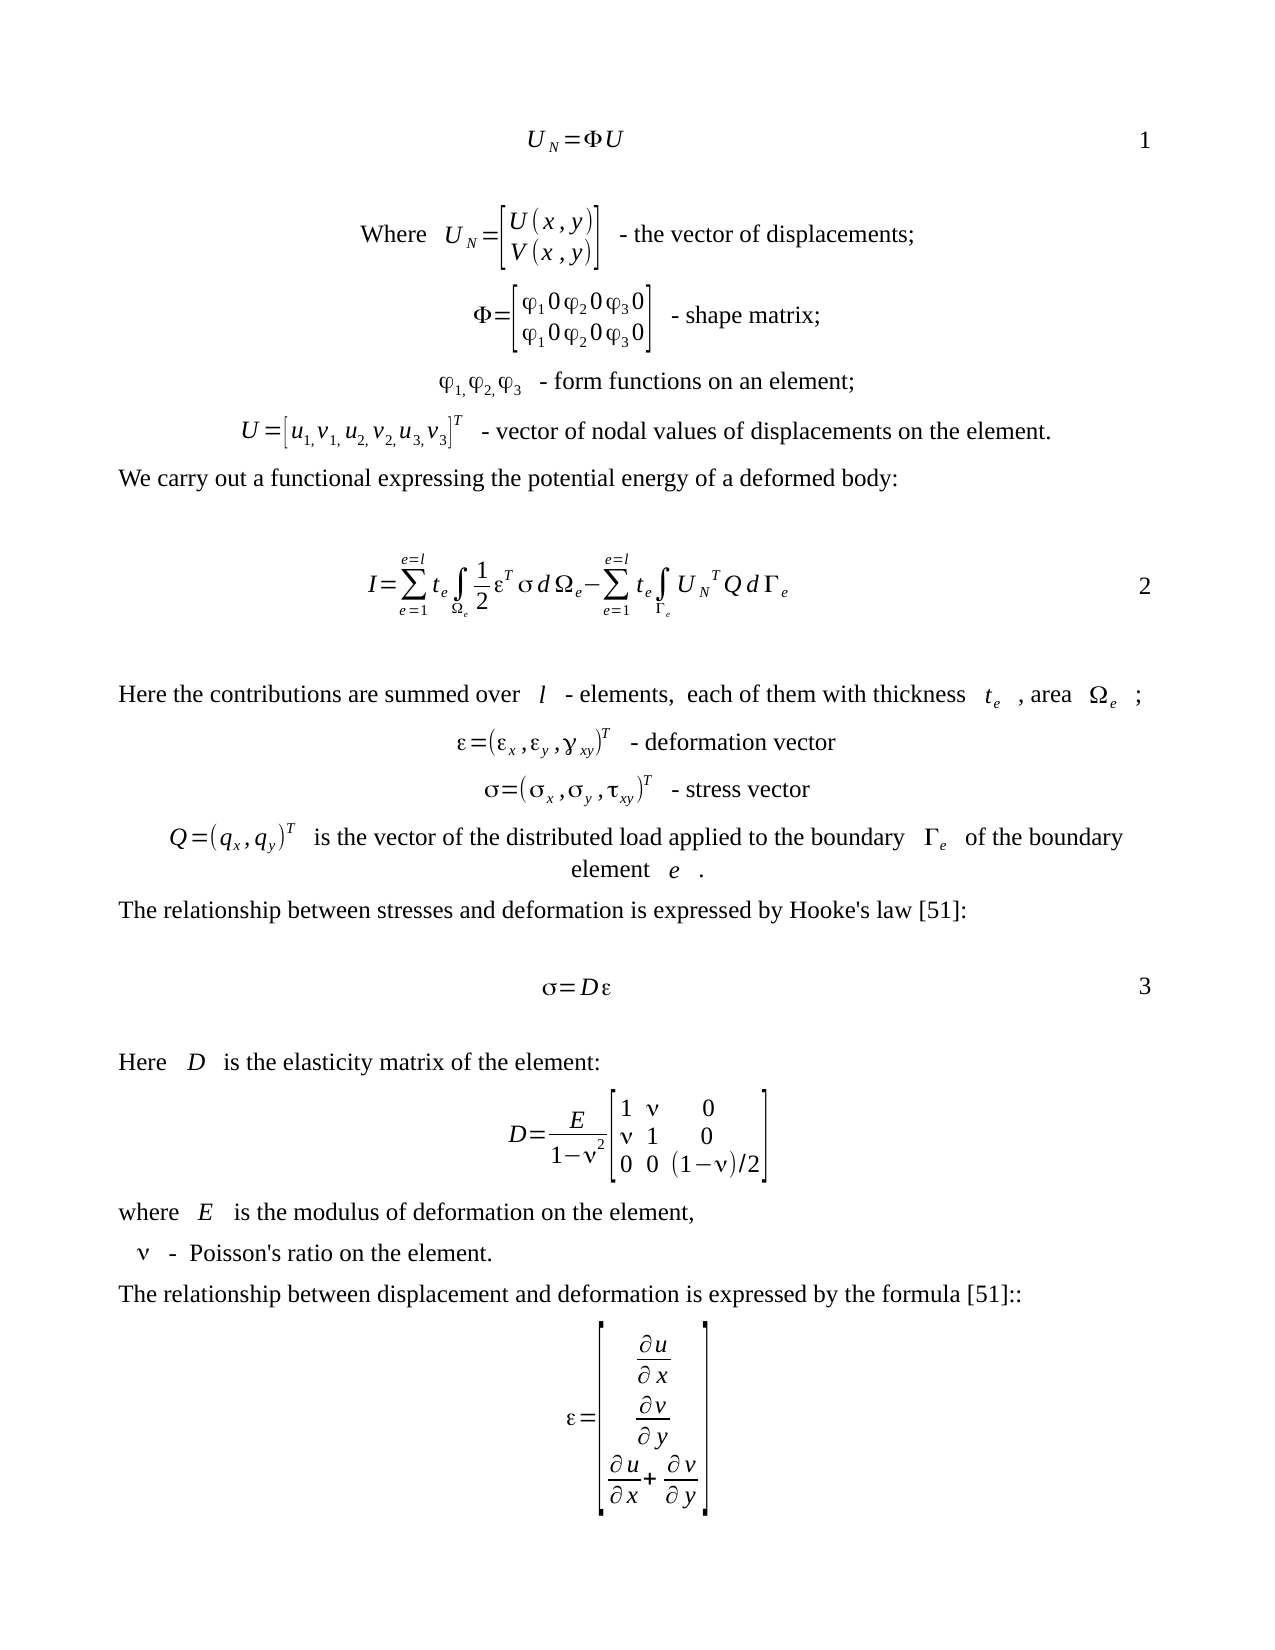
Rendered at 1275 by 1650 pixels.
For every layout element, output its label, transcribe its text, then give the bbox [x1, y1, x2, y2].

table_header 2 [1041, 545, 1157, 638]
text is the vector of the distributed load applied to the boundaryof the boundary element. [118, 819, 1157, 883]
text - vector of nodal values of displacements on the element. [118, 411, 1157, 450]
text - form functions on an element; [118, 366, 1157, 398]
text - Poisson's ratio on the element. [118, 1238, 1157, 1267]
table_header [118, 545, 1041, 638]
text Here the contributions are summed over- elements, each of them with thickness, area; [118, 679, 1157, 712]
table_header 3 [1041, 966, 1157, 1018]
text Hereis the elasticity matrix of the element: [118, 1047, 1157, 1076]
table_header [118, 966, 1041, 1018]
text The relationship between stresses and deformation is expressed by Hooke's law [51]: [118, 896, 1157, 924]
text Where- the vector of displacements; [118, 203, 1157, 271]
text The relationship between displacement and deformation is expressed by the formula [51]:: [118, 1279, 1157, 1308]
text whereis the modulus of deformation on the element, [118, 1197, 1157, 1226]
text - deformation vector [118, 724, 1157, 759]
table_header 1 [1041, 118, 1157, 174]
text We carry out a functional expressing the potential energy of a deformed body: [118, 463, 1157, 491]
table_header [118, 118, 1041, 174]
text - shape matrix; [118, 283, 1157, 354]
text - stress vector [118, 772, 1157, 807]
